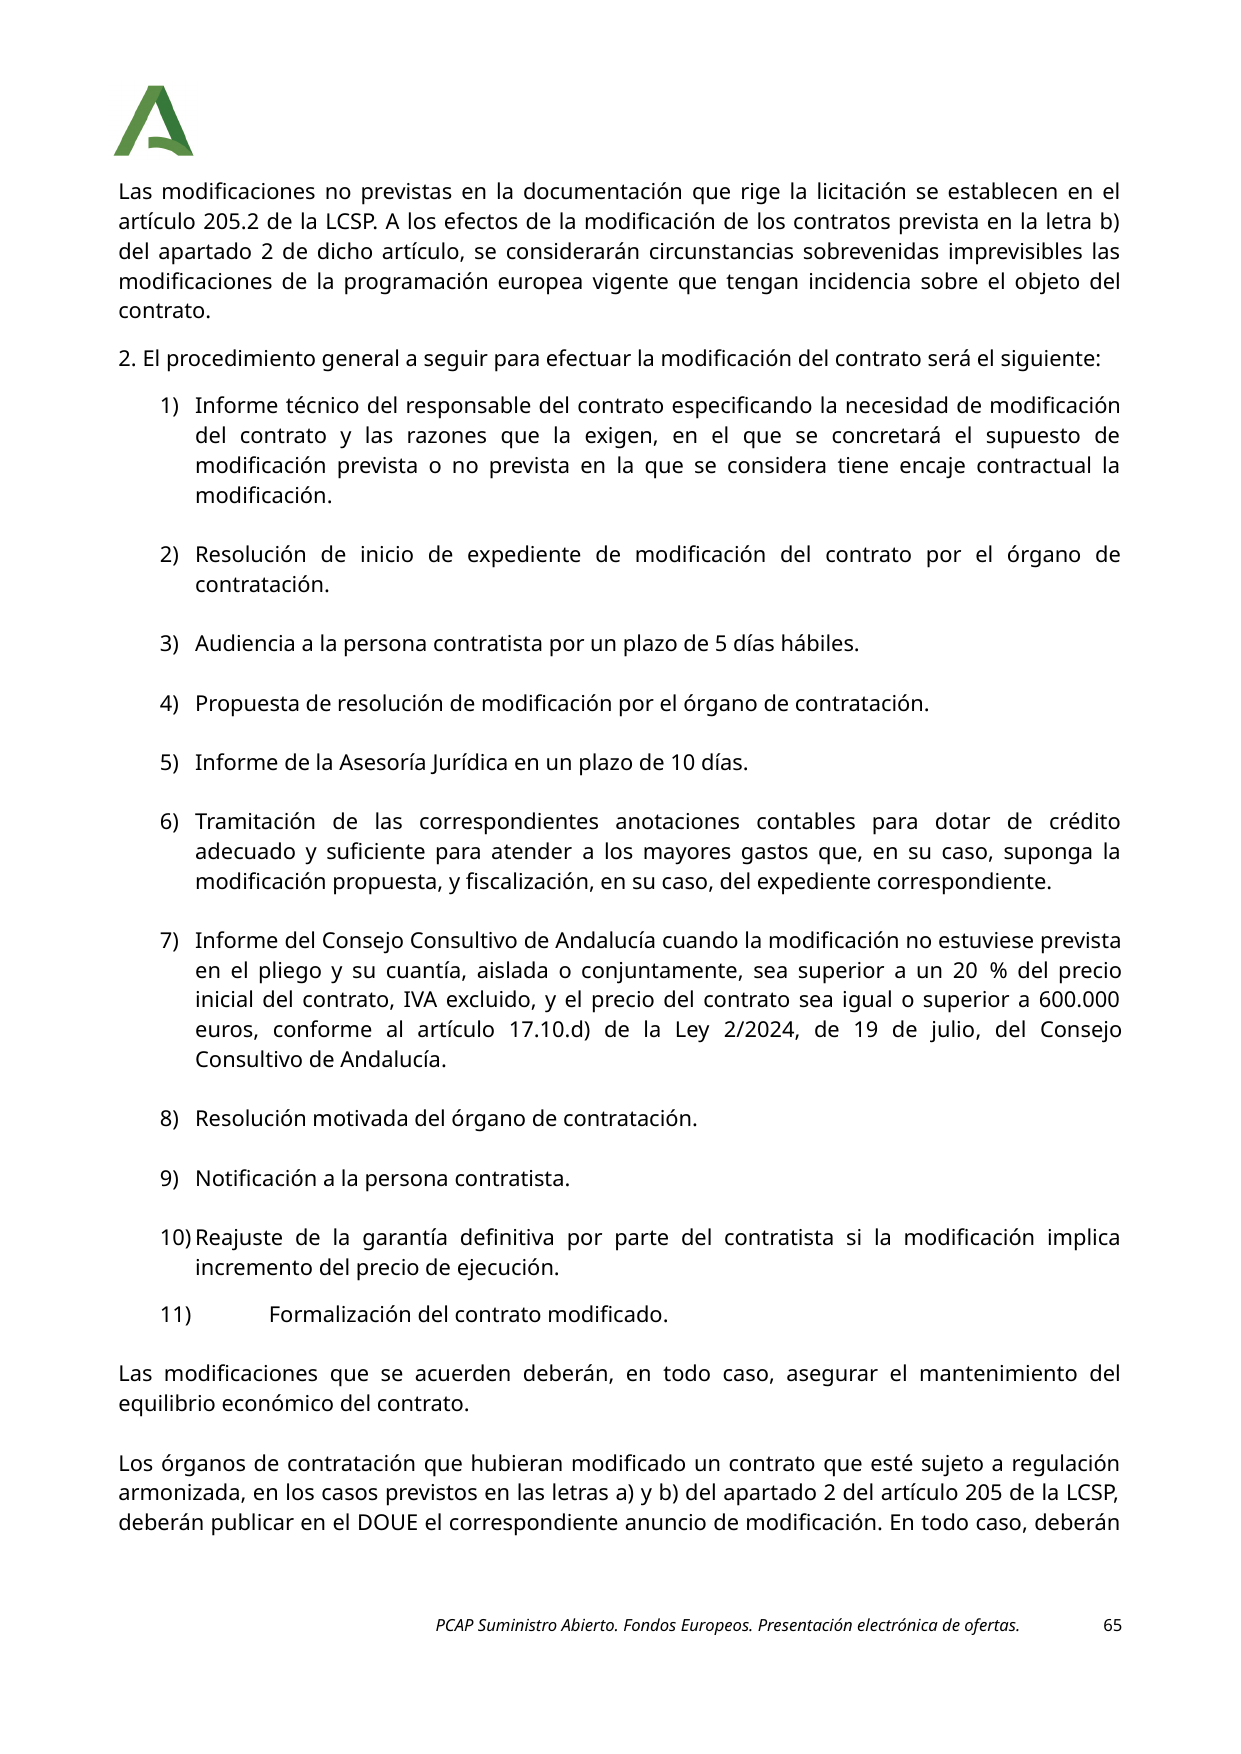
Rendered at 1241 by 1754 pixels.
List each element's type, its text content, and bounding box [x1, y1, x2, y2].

text 10) Reajuste de la garantía definitiva por parte del contratista si la modificación implica incremento del precio de ejecución. [159, 1222, 1122, 1281]
text Las modificaciones no previstas en la documentación que rige la licitación se establecen en el artículo 205.2 de la LCSP. A los efectos de la modificación de los contratos prevista en la letra b) del apartado 2 de dicho artículo, se considerarán circunstancias sobrevenidas imprevisibles las modificaciones de la programación europea vigente que tengan incidencia sobre el objeto del contrato. [118, 176, 1122, 325]
text 3) Audiencia a la persona contratista por un plazo de 5 días hábiles. [159, 628, 1122, 658]
text Los órganos de contratación que hubieran modificado un contrato que esté sujeto a regulación armonizada, en los casos previstos en las letras a) y b) del apartado 2 del artículo 205 de la LCSP, deberán publicar en el DOUE el correspondiente anuncio de modificación. En todo caso, deberán [118, 1447, 1122, 1537]
picture [109, 81, 198, 160]
text 7) Informe del Consejo Consultivo de Andalucía cuando la modificación no estuviese prevista en el pliego y su cuantía, aislada o conjuntamente, sea superior a un 20 % del precio inicial del contrato, IVA excluido, y el precio del contrato sea igual o superior a 600.000 euros, conforme al artículo 17.10.d) de la Ley 2/2024, de 19 de julio, del Consejo Consultivo de Andalucía. [159, 925, 1122, 1074]
text 2. El procedimiento general a seguir para efectuar la modificación del contrato será el siguiente: [118, 343, 1122, 373]
text 1) Informe técnico del responsable del contrato especificando la necesidad de modificación del contrato y las razones que la exigen, en el que se concretará el supuesto de modificación prevista o no prevista en la que se considera tiene encaje contractual la modificación. [159, 391, 1122, 510]
text 11) Formalización del contrato modificado. [159, 1299, 1122, 1329]
text 6) Tramitación de las correspondientes anotaciones contables para dotar de crédito adecuado y suficiente para atender a los mayores gastos que, en su caso, suponga la modificación propuesta, y fiscalización, en su caso, del expediente correspondiente. [159, 806, 1122, 895]
text 8) Resolución motivada del órgano de contratación. [159, 1103, 1122, 1133]
text 5) Informe de la Asesoría Jurídica en un plazo de 10 días. [159, 747, 1122, 777]
text Las modificaciones que se acuerden deberán, en todo caso, asegurar el mantenimiento del equilibrio económico del contrato. [118, 1358, 1122, 1418]
text 2) Resolución de inicio de expediente de modificación del contrato por el órgano de contratación. [159, 539, 1122, 599]
text 9) Notificación a la persona contratista. [159, 1163, 1122, 1192]
text 4) Propuesta de resolución de modificación por el órgano de contratación. [159, 687, 1122, 717]
